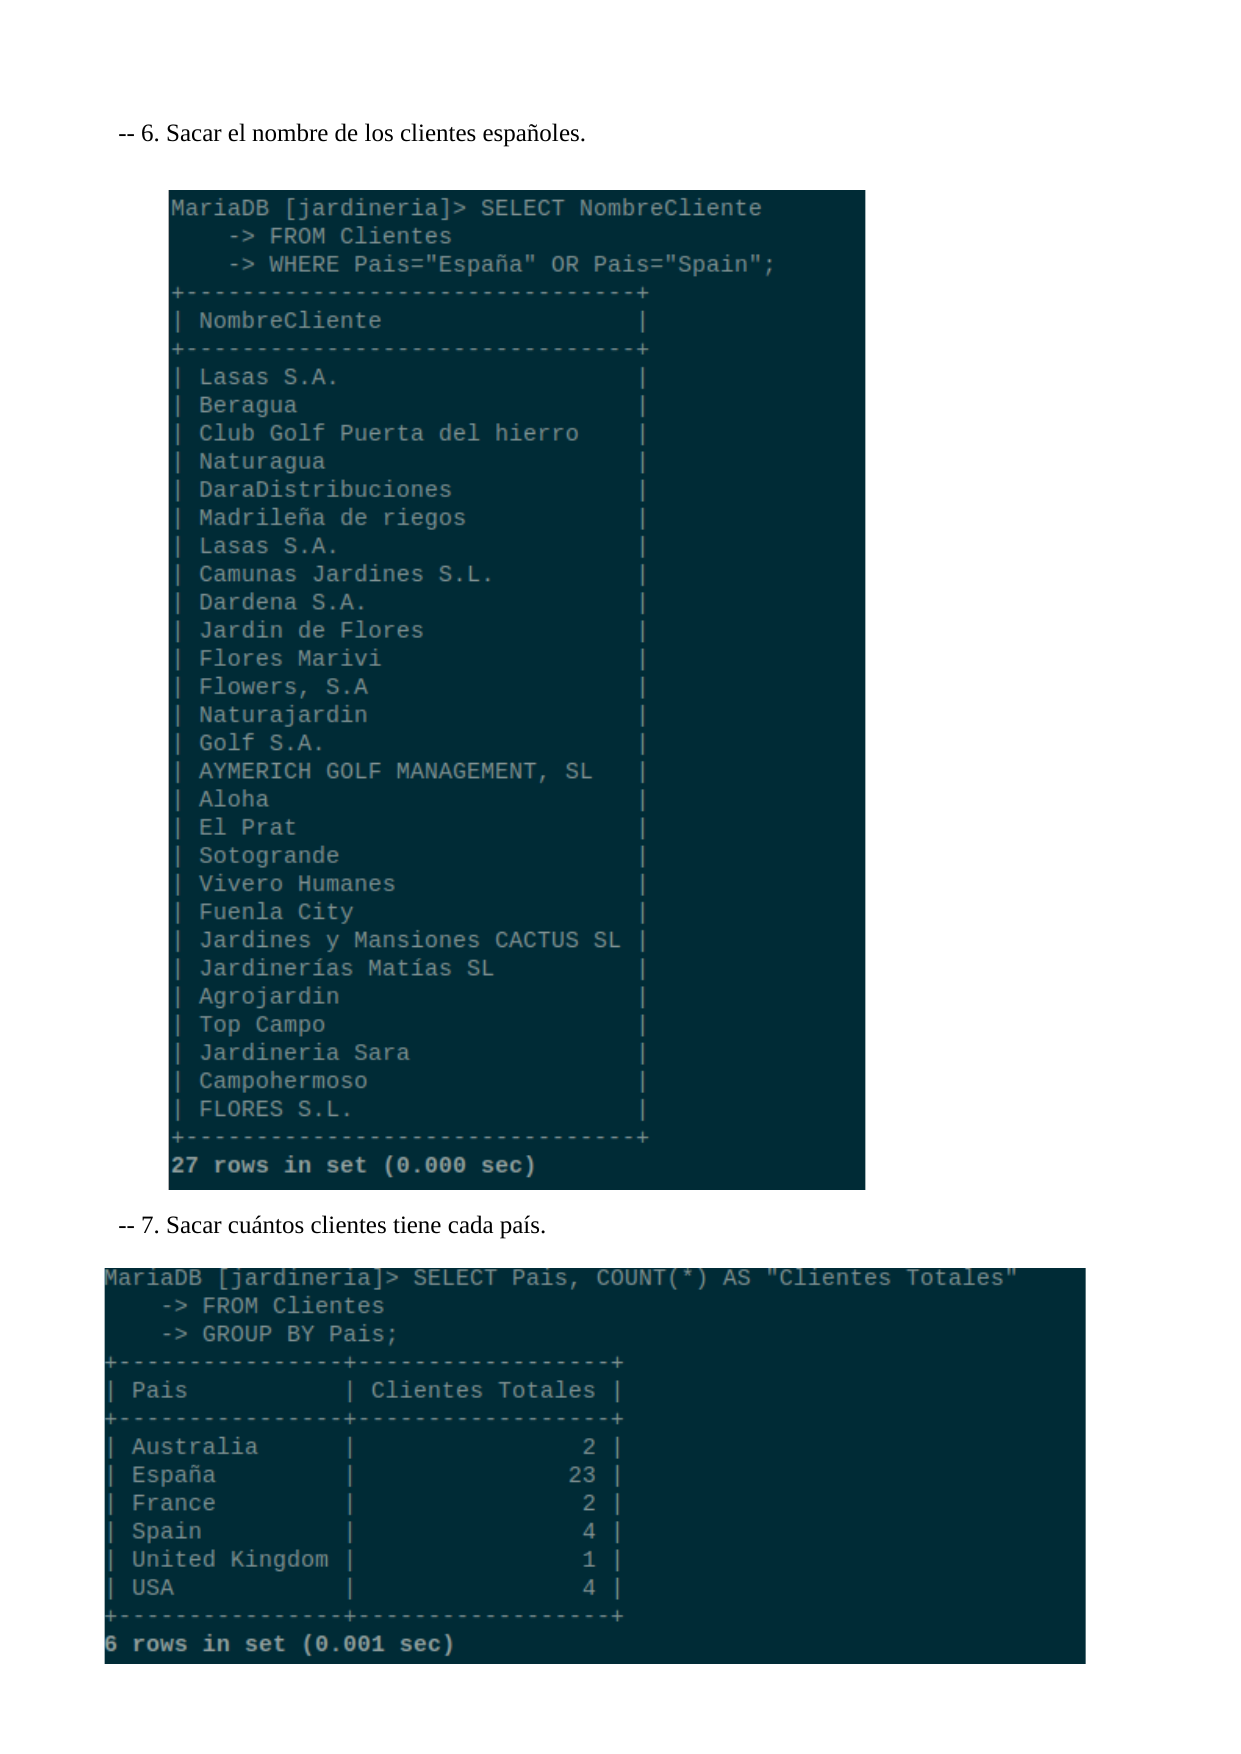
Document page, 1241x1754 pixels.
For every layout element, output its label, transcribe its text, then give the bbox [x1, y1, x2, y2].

picture [370, 763, 380, 778]
picture [246, 1273, 258, 1285]
picture [242, 1043, 254, 1060]
picture [148, 1526, 159, 1543]
picture [456, 259, 465, 271]
picture [300, 1020, 325, 1036]
picture [303, 1273, 313, 1285]
picture [303, 1296, 314, 1313]
picture [259, 541, 268, 553]
picture [444, 1270, 454, 1285]
picture [328, 904, 338, 919]
picture [414, 1385, 426, 1397]
picture [356, 227, 367, 243]
picture [402, 1381, 412, 1397]
picture [749, 203, 761, 215]
picture [314, 902, 325, 919]
picture [256, 1016, 282, 1031]
picture [286, 485, 296, 497]
picture [524, 200, 536, 215]
picture [327, 705, 338, 722]
picture [345, 1273, 356, 1285]
picture [342, 480, 353, 497]
picture [270, 256, 296, 271]
picture [298, 735, 311, 750]
picture [387, 1272, 399, 1283]
picture [513, 1270, 525, 1285]
picture [176, 1522, 187, 1538]
picture [300, 851, 310, 862]
picture [313, 456, 325, 468]
picture [724, 1270, 751, 1285]
picture [442, 198, 449, 220]
picture [412, 930, 424, 947]
picture [497, 255, 507, 271]
text -- 6. Sacar el nombre de los clientes españoles. [118, 118, 1122, 147]
picture [299, 876, 310, 891]
picture [229, 879, 241, 891]
picture [358, 1273, 370, 1285]
picture [191, 1442, 200, 1454]
picture [200, 453, 211, 468]
picture [149, 1470, 158, 1482]
picture [314, 987, 325, 1003]
picture [301, 935, 310, 947]
picture [328, 1160, 353, 1172]
picture [356, 710, 366, 722]
picture [356, 485, 366, 497]
picture [189, 1498, 200, 1510]
picture [328, 991, 338, 1003]
picture [133, 1439, 146, 1454]
picture [216, 1160, 226, 1172]
picture [371, 654, 380, 665]
picture [200, 566, 254, 581]
picture [552, 256, 579, 271]
picture [328, 203, 338, 215]
picture [512, 200, 522, 215]
picture [285, 597, 297, 609]
picture [233, 1442, 243, 1454]
picture [397, 1157, 410, 1172]
picture [510, 259, 522, 271]
picture [327, 316, 339, 328]
picture [553, 200, 565, 215]
picture [258, 316, 267, 328]
picture [965, 1268, 975, 1285]
picture [567, 763, 579, 778]
picture [445, 1382, 453, 1397]
picture [256, 400, 268, 417]
picture [258, 513, 268, 525]
picture [355, 564, 366, 581]
picture [341, 228, 353, 243]
picture [397, 485, 437, 497]
picture [231, 848, 239, 863]
picture [287, 820, 295, 834]
picture [355, 932, 382, 947]
picture [230, 541, 239, 553]
picture [230, 963, 239, 975]
picture [173, 343, 183, 354]
picture [327, 1048, 339, 1060]
picture [369, 960, 396, 975]
picture [261, 1273, 271, 1285]
picture [369, 625, 381, 637]
picture [313, 203, 325, 215]
picture [271, 1048, 297, 1060]
picture [312, 369, 325, 384]
picture [161, 1498, 186, 1510]
picture [370, 564, 381, 581]
picture [215, 907, 225, 919]
picture [148, 1555, 152, 1566]
picture [482, 200, 508, 215]
picture [356, 1157, 366, 1172]
picture [272, 763, 281, 778]
picture [243, 457, 254, 468]
picture [399, 513, 409, 525]
picture [469, 259, 480, 276]
picture [228, 907, 240, 919]
picture [595, 256, 607, 271]
picture [201, 904, 211, 919]
picture [370, 203, 380, 215]
picture [201, 1101, 211, 1116]
picture [357, 313, 366, 328]
picture [215, 763, 269, 778]
picture [372, 1382, 384, 1397]
picture [242, 879, 254, 891]
picture [228, 200, 269, 215]
picture [214, 456, 226, 468]
picture [570, 1467, 580, 1482]
picture [201, 847, 227, 863]
picture [584, 1523, 596, 1538]
picture [190, 1526, 200, 1538]
picture [581, 200, 621, 215]
picture [243, 819, 255, 834]
picture [585, 1551, 595, 1566]
picture [299, 987, 310, 1003]
picture [305, 1634, 311, 1656]
picture [526, 255, 534, 262]
picture [200, 425, 212, 440]
picture [134, 1495, 144, 1510]
picture [177, 1385, 186, 1397]
picture [271, 597, 282, 609]
picture [230, 597, 239, 609]
picture [220, 1268, 228, 1289]
picture [299, 1101, 311, 1116]
picture [398, 231, 408, 243]
picture [768, 1268, 777, 1275]
picture [216, 818, 225, 834]
picture [242, 959, 254, 975]
picture [299, 904, 311, 919]
picture [186, 1157, 198, 1172]
picture [330, 1326, 342, 1341]
picture [470, 566, 480, 581]
picture [299, 256, 311, 271]
picture [272, 485, 281, 497]
picture [230, 1048, 239, 1060]
picture [737, 200, 746, 215]
picture [385, 625, 394, 637]
picture [163, 1550, 172, 1566]
picture [400, 935, 408, 947]
picture [285, 538, 297, 553]
picture [259, 372, 268, 384]
picture [285, 456, 296, 473]
picture [200, 876, 213, 891]
picture [356, 654, 367, 665]
picture [441, 485, 451, 497]
picture [242, 851, 268, 867]
picture [300, 1076, 310, 1088]
picture [356, 428, 366, 440]
picture [200, 481, 226, 497]
picture [214, 1020, 241, 1036]
picture [214, 935, 227, 947]
picture [667, 255, 675, 262]
picture [612, 1356, 624, 1367]
picture [624, 255, 634, 271]
picture [201, 650, 211, 665]
picture [271, 735, 283, 750]
picture [440, 566, 452, 581]
picture [257, 987, 266, 1008]
picture [203, 1442, 215, 1454]
picture [216, 1101, 226, 1116]
picture [270, 879, 283, 891]
picture [316, 1273, 328, 1285]
picture [133, 1382, 145, 1397]
picture [722, 203, 732, 215]
picture [104, 1610, 116, 1621]
picture [203, 1470, 216, 1482]
picture [302, 1326, 314, 1341]
picture [135, 1639, 144, 1651]
picture [401, 1639, 440, 1651]
picture [261, 1554, 271, 1566]
picture [272, 851, 281, 862]
picture [356, 879, 366, 891]
picture [345, 1413, 356, 1424]
picture [219, 1437, 229, 1454]
picture [286, 682, 296, 694]
picture [341, 425, 353, 440]
picture [270, 907, 283, 919]
picture [613, 1610, 623, 1621]
picture [301, 482, 310, 497]
picture [258, 710, 267, 722]
picture [736, 259, 747, 271]
picture [134, 1523, 145, 1538]
picture [414, 569, 423, 581]
picture [299, 650, 324, 665]
picture [707, 259, 719, 271]
picture [314, 1048, 324, 1060]
picture [300, 424, 311, 440]
picture [455, 202, 466, 213]
picture [214, 625, 226, 637]
picture [425, 1157, 466, 1172]
picture [312, 538, 325, 553]
picture [104, 1357, 117, 1367]
picture [525, 763, 537, 778]
picture [133, 1467, 145, 1482]
picture [200, 790, 226, 806]
picture [397, 569, 409, 581]
picture [299, 621, 310, 637]
picture [680, 198, 691, 215]
picture [341, 508, 352, 525]
picture [327, 851, 339, 863]
picture [425, 231, 437, 243]
picture [200, 1073, 226, 1088]
picture [412, 198, 424, 215]
picture [397, 625, 409, 637]
picture [385, 428, 394, 440]
picture [921, 1273, 933, 1285]
picture [215, 424, 226, 440]
picture [200, 988, 225, 1008]
picture [228, 654, 241, 665]
picture [214, 710, 226, 722]
picture [300, 311, 310, 328]
picture [242, 372, 255, 384]
picture [314, 710, 324, 722]
picture [655, 1270, 666, 1285]
picture [272, 508, 282, 525]
picture [316, 1301, 328, 1313]
picture [274, 1554, 285, 1571]
picture [977, 1273, 989, 1285]
picture [230, 935, 239, 947]
picture [822, 1273, 834, 1285]
picture [327, 763, 354, 778]
picture [272, 654, 282, 665]
picture [245, 1442, 258, 1454]
picture [385, 513, 394, 525]
picture [257, 930, 269, 947]
picture [287, 569, 296, 581]
picture [345, 1356, 356, 1367]
picture [566, 428, 579, 440]
picture [172, 200, 198, 215]
picture [257, 569, 268, 581]
picture [244, 513, 253, 525]
picture [624, 198, 635, 215]
picture [313, 256, 339, 271]
picture [173, 1131, 184, 1142]
picture [342, 316, 352, 328]
picture [385, 485, 394, 497]
picture [780, 1270, 792, 1285]
picture [457, 1270, 468, 1285]
picture [638, 203, 648, 215]
picture [556, 1381, 567, 1397]
picture [429, 1385, 440, 1397]
picture [230, 991, 239, 1003]
picture [302, 1554, 329, 1566]
picture [411, 513, 423, 525]
picture [540, 428, 549, 440]
picture [230, 485, 239, 496]
picture [216, 649, 225, 665]
picture [341, 198, 352, 215]
picture [216, 677, 225, 694]
picture [413, 959, 424, 975]
picture [229, 1160, 269, 1172]
picture [541, 1385, 553, 1397]
picture [440, 513, 452, 525]
picture [243, 710, 254, 722]
picture [356, 1045, 381, 1060]
picture [242, 621, 254, 637]
picture [229, 733, 240, 750]
picture [242, 400, 255, 412]
picture [200, 819, 212, 834]
picture [355, 1076, 367, 1088]
picture [865, 1273, 877, 1285]
picture [161, 1273, 173, 1285]
picture [177, 1439, 186, 1454]
picture [810, 1273, 820, 1285]
picture [214, 311, 255, 328]
picture [597, 1270, 609, 1285]
picture [415, 1270, 440, 1285]
picture [314, 879, 324, 891]
picture [455, 513, 465, 525]
picture [314, 424, 324, 440]
picture [611, 932, 621, 947]
picture [202, 622, 211, 637]
picture [386, 1156, 393, 1177]
picture [228, 508, 239, 525]
picture [230, 400, 239, 412]
picture [271, 456, 282, 468]
picture [285, 851, 296, 863]
picture [147, 1385, 159, 1397]
picture [670, 1268, 677, 1289]
picture [274, 1268, 285, 1285]
picture [651, 203, 662, 215]
picture [707, 203, 719, 215]
picture [343, 569, 352, 581]
picture [468, 960, 480, 975]
picture [242, 541, 255, 553]
picture [289, 1296, 300, 1313]
picture [329, 485, 338, 497]
picture [584, 1495, 595, 1510]
picture [228, 790, 254, 806]
picture [343, 963, 352, 975]
picture [397, 1048, 409, 1060]
picture [356, 621, 367, 637]
picture [258, 1048, 268, 1060]
picture [384, 935, 394, 947]
picture [937, 1270, 946, 1285]
picture [665, 200, 677, 215]
picture [176, 1300, 188, 1311]
picture [202, 369, 212, 384]
picture [300, 508, 310, 525]
picture [569, 1385, 581, 1397]
picture [204, 1298, 214, 1313]
picture [314, 485, 324, 497]
picture [369, 316, 381, 328]
picture [242, 991, 255, 1003]
picture [201, 679, 211, 693]
picture [527, 1273, 539, 1285]
picture [838, 1273, 848, 1285]
picture [527, 1156, 534, 1177]
picture [327, 679, 339, 694]
picture [425, 963, 438, 975]
picture [473, 1385, 482, 1397]
picture [258, 959, 269, 975]
picture [383, 231, 395, 243]
picture [285, 228, 325, 243]
picture [908, 1270, 919, 1285]
picture [133, 1551, 145, 1566]
picture [524, 932, 536, 947]
picture [397, 763, 452, 778]
picture [469, 424, 480, 440]
picture [215, 198, 226, 215]
picture [161, 1526, 173, 1538]
picture [258, 879, 267, 891]
picture [176, 1328, 188, 1339]
picture [204, 1634, 230, 1651]
picture [538, 200, 550, 215]
picture [345, 1610, 355, 1621]
picture [411, 428, 424, 440]
picture [228, 682, 268, 694]
picture [374, 1301, 383, 1313]
picture [484, 960, 494, 975]
picture [133, 1579, 174, 1595]
picture [314, 594, 325, 609]
picture [214, 372, 227, 384]
picture [175, 1470, 188, 1482]
picture [483, 1160, 522, 1172]
picture [425, 513, 437, 529]
picture [482, 259, 494, 271]
picture [384, 255, 395, 271]
picture [257, 794, 269, 806]
picture [243, 733, 254, 750]
picture [343, 1076, 352, 1088]
picture [285, 400, 297, 412]
picture [258, 621, 268, 637]
picture [638, 343, 648, 354]
picture [288, 1550, 299, 1566]
picture [694, 198, 705, 215]
picture [949, 1273, 961, 1285]
picture [440, 256, 452, 271]
picture [374, 1329, 383, 1341]
picture [425, 203, 438, 215]
picture [327, 879, 353, 891]
picture [218, 1298, 258, 1313]
picture [243, 230, 255, 241]
picture [149, 1498, 158, 1510]
picture [272, 682, 281, 694]
picture [228, 1101, 269, 1116]
picture [585, 1385, 594, 1397]
picture [271, 710, 283, 722]
picture [329, 1101, 339, 1116]
picture [201, 1016, 212, 1031]
picture [346, 1298, 355, 1313]
picture [328, 654, 338, 665]
picture [584, 1439, 594, 1454]
picture [470, 935, 479, 947]
picture [370, 227, 381, 243]
picture [271, 1101, 283, 1116]
picture [148, 1442, 158, 1454]
picture [482, 763, 508, 778]
picture [247, 1639, 272, 1651]
picture [369, 879, 381, 891]
picture [694, 259, 705, 276]
picture [285, 1156, 311, 1172]
text -- 7. Sacar cuántos clientes tiene cada país. [118, 1211, 1122, 1239]
picture [216, 879, 226, 891]
picture [232, 1273, 241, 1289]
picture [638, 287, 648, 298]
picture [202, 203, 211, 215]
picture [300, 963, 310, 975]
picture [796, 1268, 806, 1285]
picture [289, 1273, 299, 1285]
picture [148, 1273, 159, 1285]
picture [385, 1048, 394, 1060]
picture [344, 1324, 370, 1341]
picture [496, 932, 523, 947]
picture [595, 932, 607, 947]
picture [993, 1273, 1003, 1285]
picture [172, 1157, 184, 1172]
picture [638, 1132, 649, 1142]
picture [231, 454, 239, 468]
picture [316, 1636, 328, 1651]
picture [271, 425, 297, 440]
picture [200, 313, 211, 328]
picture [399, 960, 408, 975]
picture [300, 1048, 310, 1060]
picture [242, 930, 254, 947]
picture [202, 960, 211, 975]
picture [567, 932, 579, 947]
picture [486, 1270, 497, 1285]
picture [271, 228, 282, 243]
picture [271, 935, 296, 947]
picture [510, 763, 521, 778]
picture [243, 258, 255, 270]
picture [542, 1273, 553, 1285]
picture [243, 907, 254, 919]
picture [880, 1273, 890, 1285]
picture [104, 1636, 117, 1651]
picture [613, 1413, 623, 1424]
picture [228, 1071, 296, 1092]
picture [425, 935, 465, 947]
picture [190, 1465, 200, 1482]
picture [242, 485, 254, 497]
picture [299, 710, 311, 722]
picture [300, 457, 310, 468]
picture [442, 231, 451, 243]
picture [342, 710, 353, 722]
picture [314, 959, 325, 975]
picture [147, 1639, 187, 1651]
picture [511, 424, 522, 440]
picture [162, 1470, 173, 1486]
picture [446, 1634, 452, 1656]
picture [442, 963, 451, 975]
picture [357, 763, 367, 778]
picture [413, 625, 423, 637]
picture [399, 259, 408, 271]
picture [258, 456, 267, 468]
picture [343, 654, 352, 665]
picture [355, 679, 368, 694]
picture [274, 1298, 286, 1313]
picture [173, 287, 184, 298]
picture [355, 513, 367, 525]
picture [203, 1498, 215, 1510]
picture [399, 203, 408, 215]
picture [258, 902, 269, 919]
picture [609, 259, 621, 271]
picture [331, 1301, 341, 1313]
picture [314, 316, 324, 328]
picture [530, 1382, 538, 1397]
picture [327, 963, 339, 975]
picture [358, 1301, 370, 1313]
picture [722, 255, 733, 271]
picture [584, 1580, 595, 1594]
picture [853, 1270, 861, 1285]
picture [200, 510, 226, 525]
picture [342, 907, 353, 924]
picture [286, 991, 295, 1003]
picture [178, 1551, 186, 1566]
picture [385, 879, 394, 891]
picture [387, 1381, 398, 1397]
picture [332, 1273, 341, 1285]
picture [454, 763, 480, 778]
picture [244, 654, 253, 665]
picture [202, 932, 211, 947]
picture [189, 1550, 214, 1566]
picture [229, 428, 239, 440]
picture [258, 822, 267, 834]
picture [285, 763, 310, 778]
picture [471, 1270, 482, 1285]
picture [175, 1270, 202, 1285]
picture [271, 822, 282, 834]
picture [200, 707, 211, 722]
picture [271, 400, 282, 412]
picture [313, 513, 325, 525]
picture [247, 1550, 257, 1566]
picture [214, 963, 227, 975]
picture [162, 1381, 173, 1397]
picture [214, 541, 227, 553]
picture [582, 763, 592, 778]
picture [271, 625, 282, 637]
picture [163, 1442, 172, 1454]
picture [639, 259, 648, 271]
picture [313, 1076, 339, 1088]
picture [584, 1467, 596, 1482]
picture [288, 1326, 300, 1341]
picture [202, 1045, 211, 1060]
picture [369, 259, 381, 271]
picture [524, 428, 536, 440]
picture [242, 593, 268, 609]
picture [243, 424, 255, 440]
picture [271, 963, 296, 975]
picture [286, 710, 294, 726]
picture [200, 735, 226, 750]
picture [288, 198, 294, 220]
picture [513, 1385, 525, 1397]
picture [497, 424, 507, 440]
picture [202, 538, 212, 553]
picture [340, 594, 354, 609]
picture [500, 1382, 511, 1397]
picture [369, 428, 381, 440]
picture [384, 569, 394, 581]
picture [135, 1273, 144, 1285]
picture [539, 932, 564, 947]
picture [200, 763, 213, 778]
picture [214, 1048, 226, 1060]
picture [684, 1268, 692, 1275]
picture [557, 1273, 566, 1285]
picture [399, 425, 408, 440]
picture [300, 198, 308, 220]
picture [355, 256, 368, 271]
picture [230, 372, 239, 384]
picture [285, 1020, 297, 1031]
picture [554, 428, 563, 440]
picture [271, 991, 283, 1003]
picture [383, 203, 395, 215]
picture [256, 654, 268, 665]
picture [285, 369, 297, 384]
picture [284, 513, 296, 525]
picture [230, 707, 239, 722]
picture [275, 1636, 285, 1651]
picture [611, 1270, 651, 1285]
picture [314, 566, 324, 581]
picture [344, 1636, 385, 1651]
picture [200, 397, 226, 412]
picture [104, 1270, 131, 1285]
picture [313, 846, 324, 863]
picture [203, 1326, 272, 1341]
picture [271, 569, 283, 581]
picture [413, 228, 422, 243]
picture [232, 1551, 244, 1566]
picture [200, 594, 227, 609]
picture [230, 625, 239, 637]
picture [375, 1268, 382, 1289]
picture [270, 313, 296, 328]
picture [356, 198, 367, 215]
picture [327, 569, 339, 581]
picture [439, 424, 465, 440]
picture [456, 1385, 469, 1397]
picture [257, 481, 269, 497]
picture [342, 622, 352, 637]
picture [313, 625, 325, 637]
picture [369, 485, 380, 497]
picture [680, 256, 691, 271]
picture [327, 935, 339, 952]
picture [700, 1268, 705, 1289]
picture [104, 1413, 116, 1424]
picture [153, 1554, 158, 1566]
